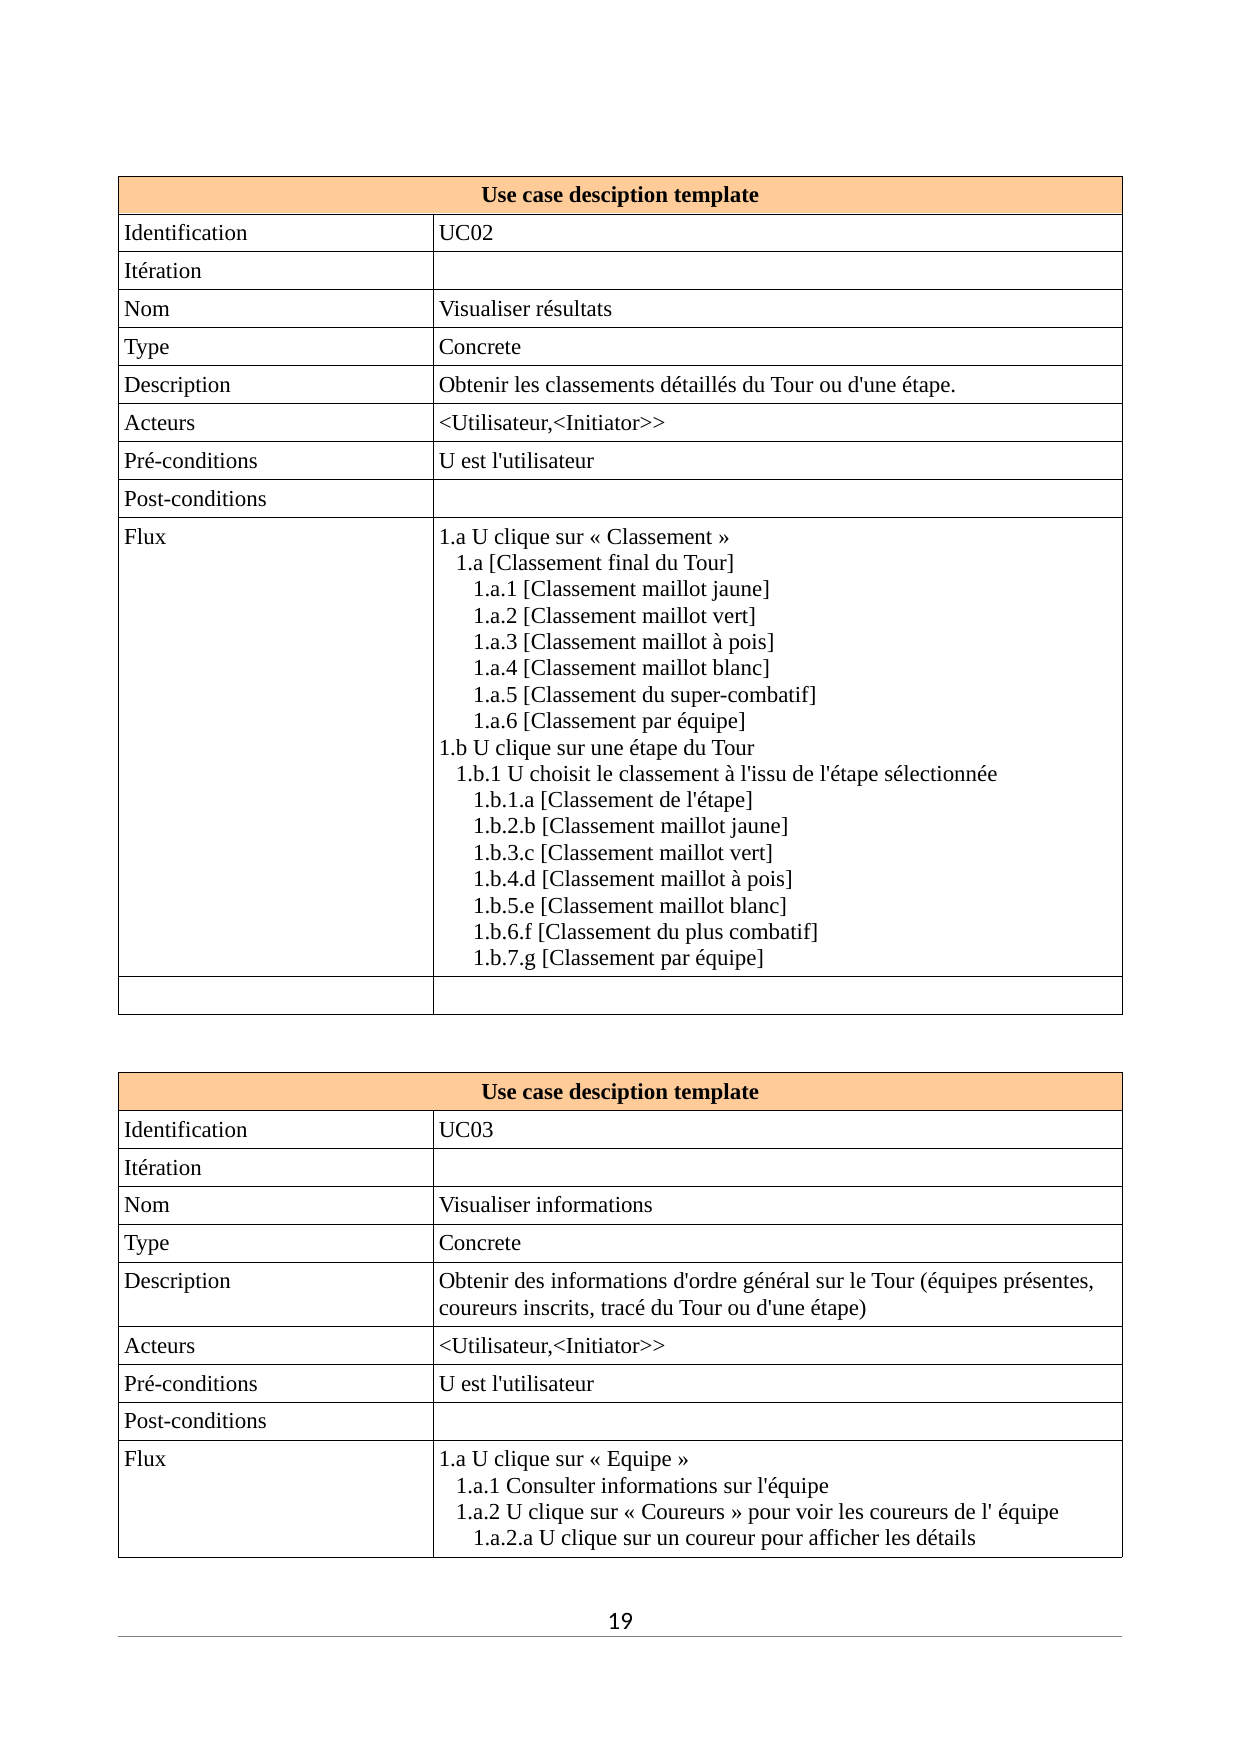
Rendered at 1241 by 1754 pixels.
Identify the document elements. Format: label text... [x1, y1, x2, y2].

table_cell Visualiser informations [434, 1187, 1122, 1224]
table_cell [434, 480, 1122, 517]
table_cell Visualiser résultats [434, 290, 1122, 327]
table_cell Nom [119, 1187, 433, 1224]
table_header Use case desciption template [119, 177, 1122, 213]
table_cell Acteurs [119, 1327, 433, 1364]
table_cell [434, 252, 1122, 289]
table_cell UC03 [434, 1111, 1122, 1148]
table_cell Identification [119, 215, 433, 251]
table_cell Description [119, 366, 433, 403]
table_cell U est l'utilisateur [434, 442, 1122, 479]
table_cell Itération [119, 1149, 433, 1186]
table_cell [434, 1149, 1122, 1186]
table_cell UC02 [434, 215, 1122, 251]
table_cell 1.a U clique sur « Equipe » 1.a.1 Consulter informations sur l'équipe 1.a.2 U clique sur « Coureurs » pour voir les coureurs de l' équipe 1.a.2.a U clique sur un coureur pour afficher les détails [434, 1441, 1122, 1557]
table_cell Nom [119, 290, 433, 327]
table_header Use case desciption template [119, 1073, 1122, 1110]
table_cell [434, 1403, 1122, 1439]
table_cell <Utilisateur,<Initiator>> [434, 1327, 1122, 1364]
table_cell Post-conditions [119, 480, 433, 517]
table_cell Identification [119, 1111, 433, 1148]
table_cell Pré-conditions [119, 1365, 433, 1402]
table_cell [434, 977, 1122, 1014]
table_cell Flux [119, 518, 433, 976]
table_cell Itération [119, 252, 433, 289]
table_cell Concrete [434, 1225, 1122, 1262]
table_cell [119, 977, 433, 1014]
table_cell U est l'utilisateur [434, 1365, 1122, 1402]
table_cell 1.a U clique sur « Classement » 1.a [Classement final du Tour] 1.a.1 [Classement maillot jaune] 1.a.2 [Classement maillot vert] 1.a.3 [Classement maillot à pois] 1.a.4 [Classement maillot blanc] 1.a.5 [Classement du super-combatif] 1.a.6 [Classement par équipe] 1.b U clique sur une étape du Tour 1.b.1 U choisit le classement à l'issu de l'étape sélectionnée 1.b.1.a [Classement de l'étape] 1.b.2.b [Classement maillot jaune] 1.b.3.c [Classement maillot vert] 1.b.4.d [Classement maillot à pois] 1.b.5.e [Classement maillot blanc] 1.b.6.f [Classement du plus combatif] 1.b.7.g [Classement par équipe] [434, 518, 1122, 976]
table_cell Post-conditions [119, 1403, 433, 1439]
table_cell Concrete [434, 328, 1122, 365]
table_cell <Utilisateur,<Initiator>> [434, 404, 1122, 441]
table_cell Pré-conditions [119, 442, 433, 479]
table_cell Type [119, 1225, 433, 1262]
table_cell Acteurs [119, 404, 433, 441]
table_cell Type [119, 328, 433, 365]
table_cell Obtenir des informations d'ordre général sur le Tour (équipes présentes, coureurs inscrits, tracé du Tour ou d'une étape) [434, 1263, 1122, 1326]
table_cell Flux [119, 1441, 433, 1557]
table_cell Obtenir les classements détaillés du Tour ou d'une étape. [434, 366, 1122, 403]
table_cell Description [119, 1263, 433, 1326]
